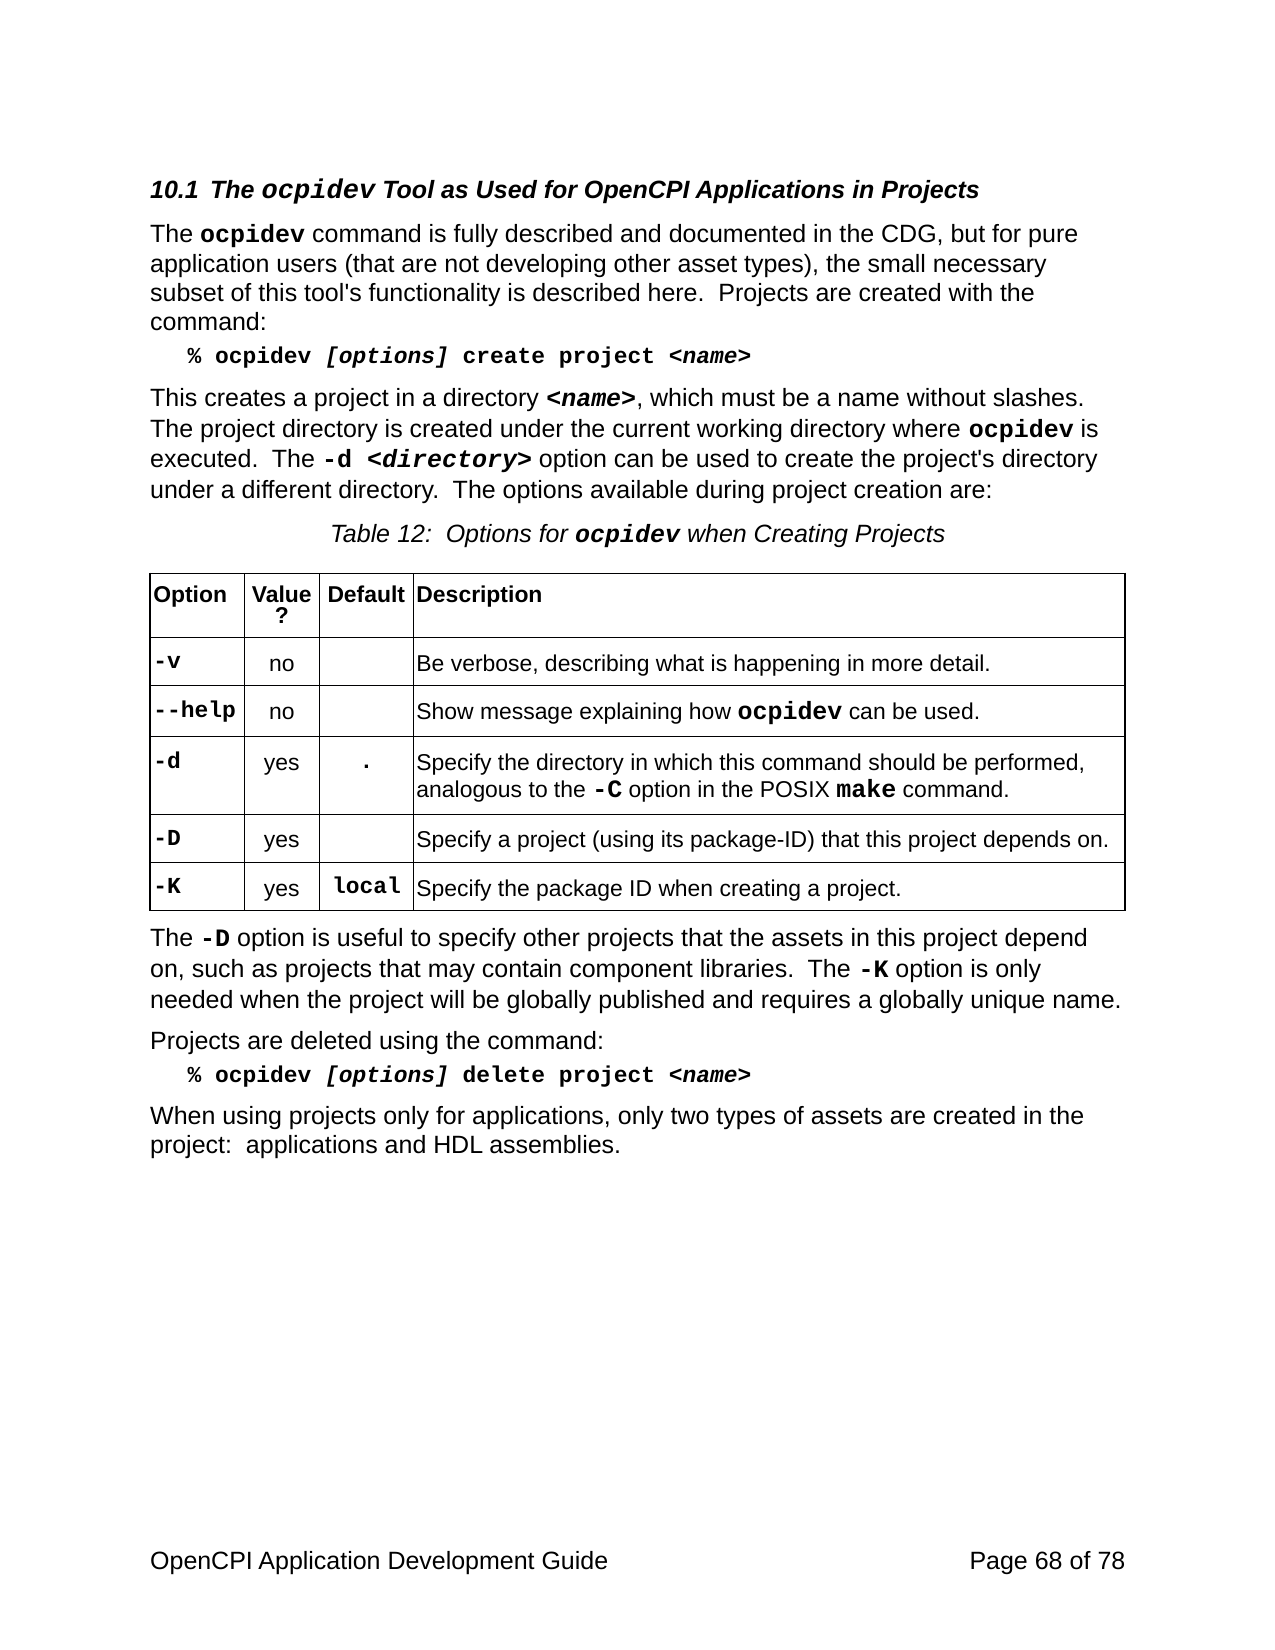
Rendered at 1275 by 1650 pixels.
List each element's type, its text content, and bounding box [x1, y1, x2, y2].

table_cell [320, 638, 413, 685]
table_cell yes [245, 737, 319, 813]
text The -D option is useful to specify other projects that the assets in this project depend on, such as projects that may contain component libraries. The -K option is only needed when the project will be globally published and requires a globally unique name. [150, 923, 1125, 1014]
table_cell --help [151, 686, 244, 736]
table_cell local [320, 863, 413, 910]
table_cell yes [245, 863, 319, 910]
table_cell Show message explaining how ocpidev can be used. [414, 686, 1124, 736]
table_cell [320, 815, 413, 862]
text When using projects only for applications, only two types of assets are created in the project: applications and HDL assemblies. [150, 1101, 1125, 1159]
table_cell yes [245, 815, 319, 862]
text % ocpidev [options] delete project <name> [187, 1063, 1125, 1089]
table_cell Specify the package ID when creating a project. [414, 863, 1124, 910]
table_header Default [320, 574, 413, 637]
table_cell -d [151, 737, 244, 813]
table_cell -D [151, 815, 244, 862]
text % ocpidev [options] create project <name> [187, 345, 1125, 371]
table_cell -v [151, 638, 244, 685]
table_cell Specify the directory in which this command should be performed, analogous to the -C option in the POSIX make command. [414, 737, 1124, 813]
text This creates a project in a directory <name>, which must be a name without slashes. The project directory is created under the current working directory where ocpidev is executed. The -d <directory> option can be used to create the project's directory under a different directory. The options available during project creation are: [150, 383, 1125, 504]
table_cell no [245, 638, 319, 685]
text Projects are deleted using the command: [150, 1026, 1125, 1054]
table_cell no [245, 686, 319, 736]
table_header Value? [245, 574, 319, 637]
table_header Option [151, 574, 244, 637]
text Table 12: Options for ocpidev when Creating Projects [150, 519, 1125, 550]
table_cell . [320, 737, 413, 813]
table_cell -K [151, 863, 244, 910]
subtitle The ocpidev Tool as Used for OpenCPI Applications in Projects [150, 175, 1125, 207]
table_header Description [414, 574, 1124, 637]
table_cell Be verbose, describing what is happening in more detail. [414, 638, 1124, 685]
table_cell Specify a project (using its package-ID) that this project depends on. [414, 815, 1124, 862]
table_cell [320, 686, 413, 736]
